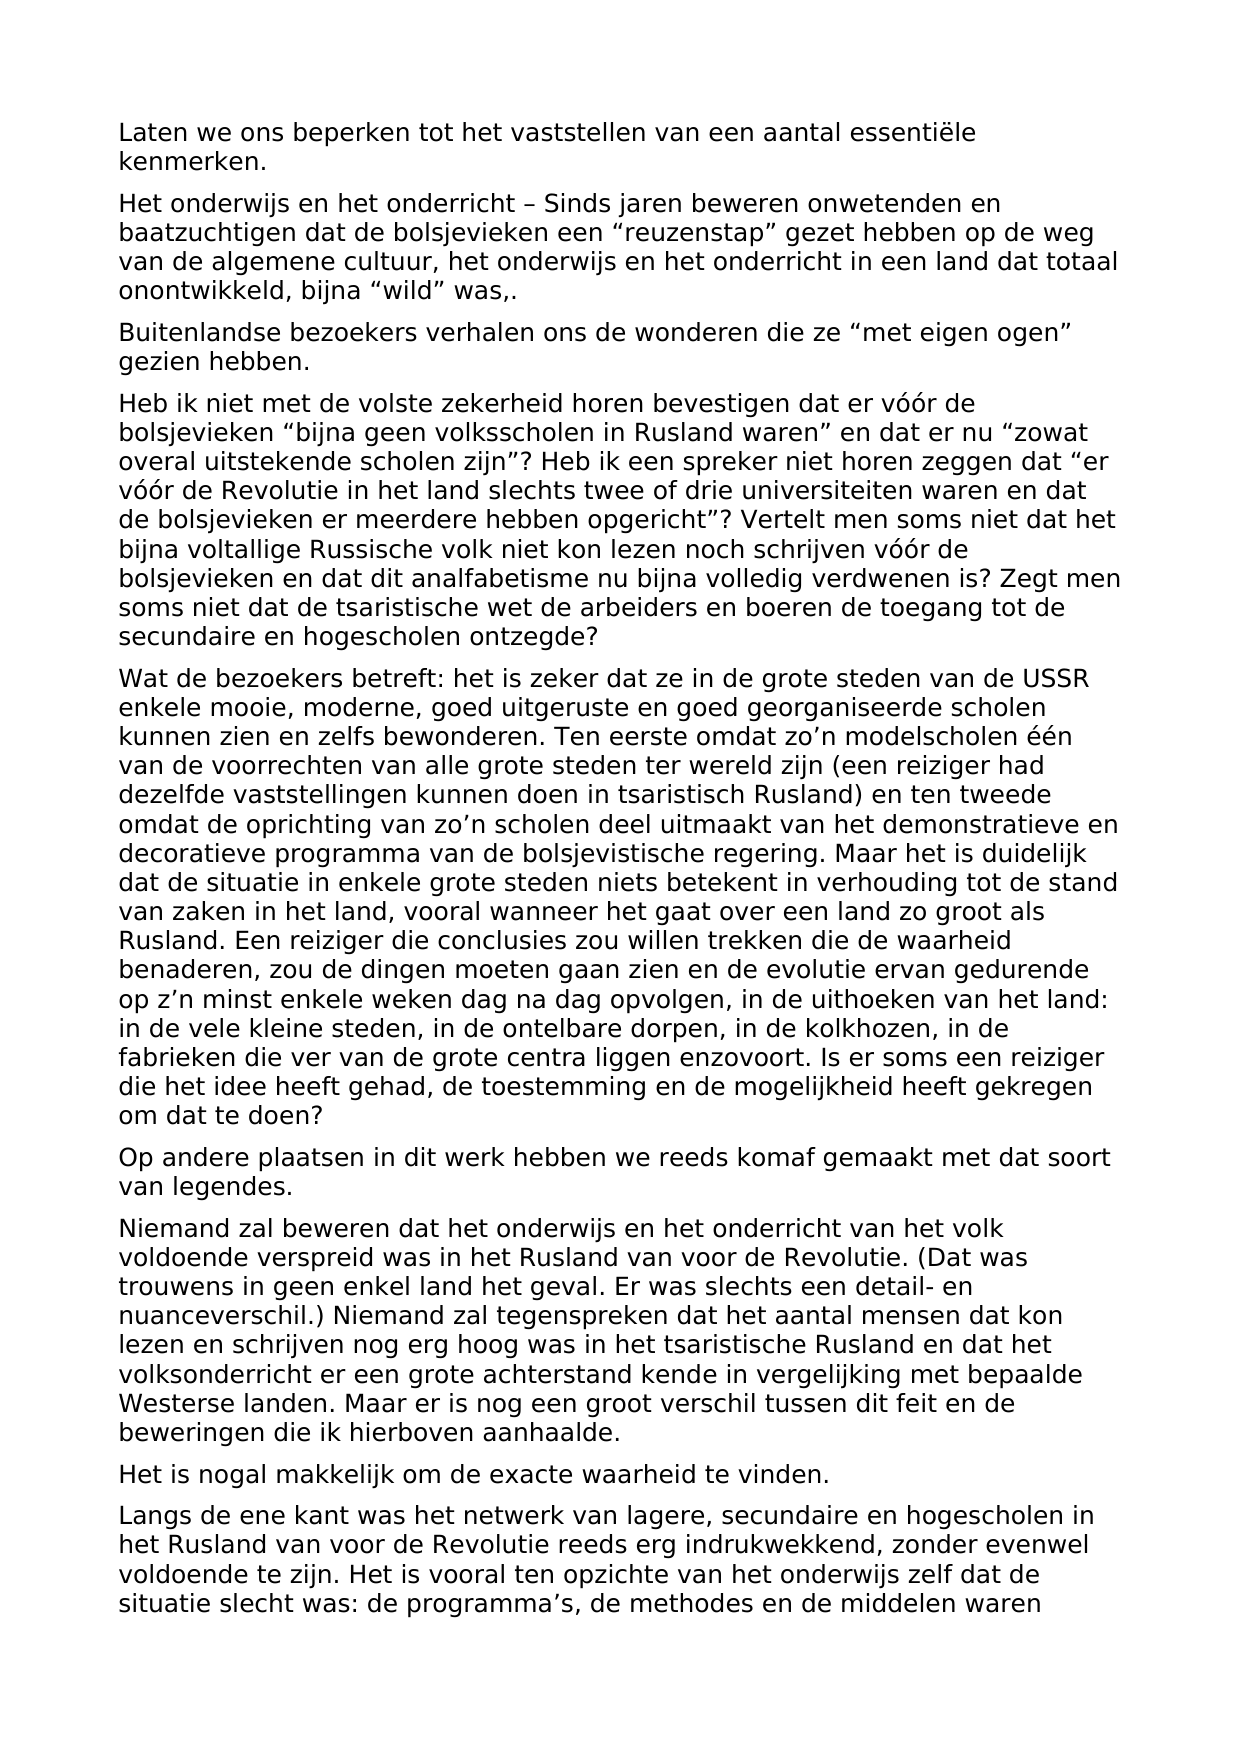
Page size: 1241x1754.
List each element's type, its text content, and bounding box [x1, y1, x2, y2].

text Buitenlandse bezoekers verhalen ons de wonderen die ze “met eigen ogen” gezien hebben. [118, 318, 1122, 376]
text Wat de bezoekers betreft: het is zeker dat ze in de grote steden van de USSR enkele mooie, moderne, goed uitgeruste en goed georganiseerde scholen kunnen zien en zelfs bewonderen. Ten eerste omdat zo’n modelscholen één van de voorrechten van alle grote steden ter wereld zijn (een reiziger had dezelfde vaststellingen kunnen doen in tsaristisch Rusland) en ten tweede omdat de oprichting van zo’n scholen deel uitmaakt van het demonstratieve en decoratieve programma van de bolsjevistische regering. Maar het is duidelijk dat de situatie in enkele grote steden niets betekent in verhouding tot de stand van zaken in het land, vooral wanneer het gaat over een land zo groot als Rusland. Een reiziger die conclusies zou willen trekken die de waarheid benaderen, zou de dingen moeten gaan zien en de evolutie ervan gedurende op z’n minst enkele weken dag na dag opvolgen, in de uithoeken van het land: in de vele kleine steden, in de ontelbare dorpen, in de kolkhozen, in de fabrieken die ver van de grote centra liggen enzovoort. Is er soms een reiziger die het idee heeft gehad, de toestemming en de mogelijkheid heeft gekregen om dat te doen? [118, 664, 1122, 1131]
text Heb ik niet met de volste zekerheid horen bevestigen dat er vóór de bolsjevieken “bijna geen volksscholen in Rusland waren” en dat er nu “zowat overal uitstekende scholen zijn”? Heb ik een spreker niet horen zeggen dat “er vóór de Revolutie in het land slechts twee of drie universiteiten waren en dat de bolsjevieken er meerdere hebben opgericht”? Vertelt men soms niet dat het bijna voltallige Russische volk niet kon lezen noch schrijven vóór de bolsjevieken en dat dit analfabetisme nu bijna volledig verdwenen is? Zegt men soms niet dat de tsaristische wet de arbeiders en boeren de toegang tot de secundaire en hogescholen ontzegde? [118, 389, 1122, 651]
text Op andere plaatsen in dit werk hebben we reeds komaf gemaakt met dat soort van legendes. [118, 1143, 1122, 1201]
text Langs de ene kant was het netwerk van lagere, secundaire en hogescholen in het Rusland van voor de Revolutie reeds erg indrukwekkend, zonder evenwel voldoende te zijn. Het is vooral ten opzichte van het onderwijs zelf dat de situatie slecht was: de programma’s, de methodes en de middelen waren [118, 1501, 1122, 1618]
text Het is nogal makkelijk om de exacte waarheid te vinden. [118, 1460, 1122, 1489]
text Laten we ons beperken tot het vaststellen van een aantal essentiële kenmerken. [118, 118, 1122, 176]
text Niemand zal beweren dat het onderwijs en het onderricht van het volk voldoende verspreid was in het Rusland van voor de Revolutie. (Dat was trouwens in geen enkel land het geval. Er was slechts een detail- en nuanceverschil.) Niemand zal tegenspreken dat het aantal mensen dat kon lezen en schrijven nog erg hoog was in het tsaristische Rusland en dat het volksonderricht er een grote achterstand kende in vergelijking met bepaalde Westerse landen. Maar er is nog een groot verschil tussen dit feit en de beweringen die ik hierboven aanhaalde. [118, 1214, 1122, 1447]
text Het onderwijs en het onderricht – Sinds jaren beweren onwetenden en baatzuchtigen dat de bolsjevieken een “reuzenstap” gezet hebben op de weg van de algemene cultuur, het onderwijs en het onderricht in een land dat totaal onontwikkeld, bijna “wild” was,. [118, 189, 1122, 306]
